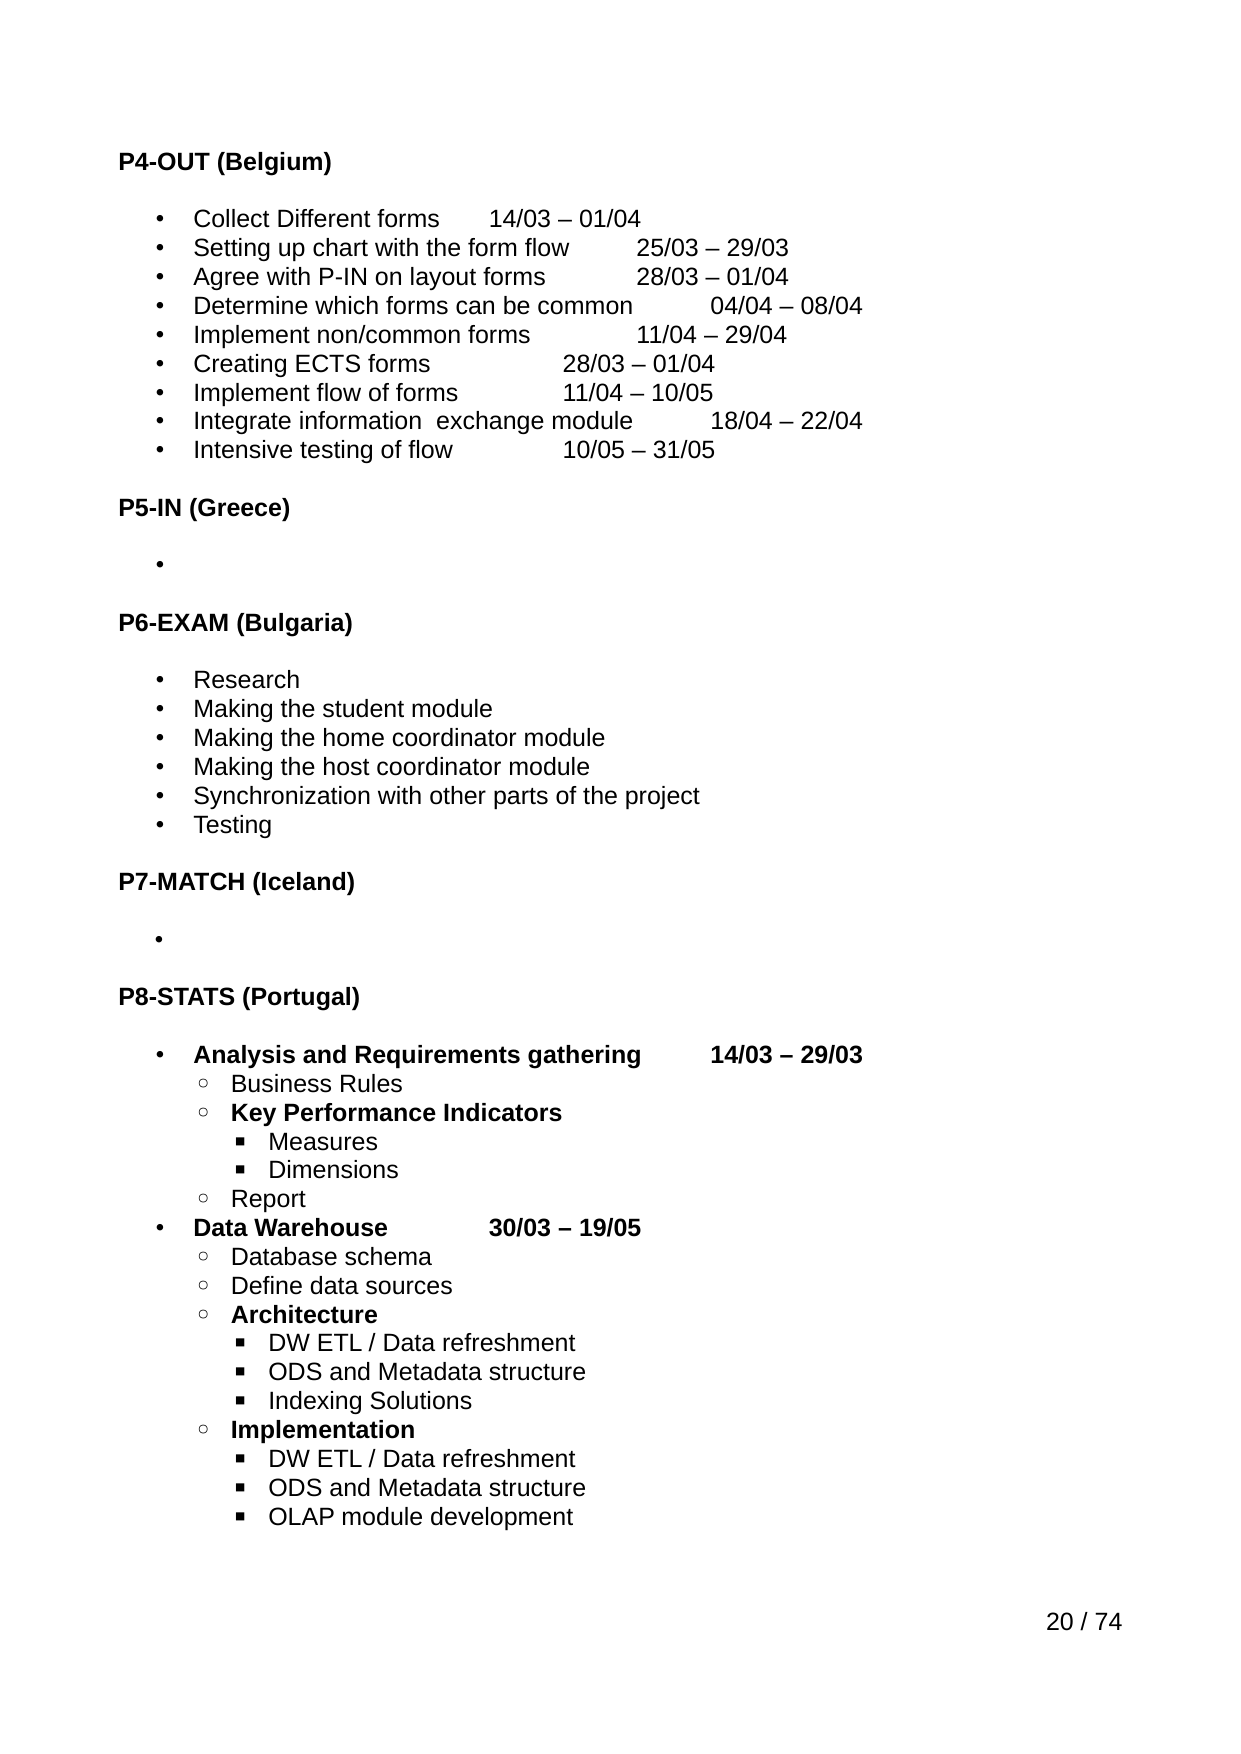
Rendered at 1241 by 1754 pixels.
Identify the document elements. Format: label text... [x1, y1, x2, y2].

list Report [193, 1184, 1122, 1213]
list Collect Different forms 14/03 – 01/04 [156, 204, 1122, 233]
list Business Rules [193, 1069, 1122, 1098]
list Dimensions [231, 1155, 1122, 1184]
list Implementation [193, 1415, 1122, 1444]
list Agree with P-IN on layout forms 28/03 – 01/04 [156, 262, 1122, 291]
text P4-OUT (Belgium) [118, 147, 1122, 176]
list Setting up chart with the form flow 25/03 – 29/03 [156, 233, 1122, 262]
list Research [156, 665, 1122, 694]
text P6-EXAM (Bulgaria) [118, 608, 1122, 637]
list OLAP module development [231, 1502, 1122, 1530]
list Intensive testing of flow 10/05 – 31/05 [156, 435, 1122, 464]
text P7-MATCH (Iceland) [118, 867, 1122, 896]
list Making the student module [156, 694, 1122, 723]
list Determine which forms can be common 04/04 – 08/04 [156, 291, 1122, 320]
list ODS and Metadata structure [231, 1473, 1122, 1502]
list Implement non/common forms 11/04 – 29/04 [156, 320, 1122, 349]
list Indexing Solutions [231, 1386, 1122, 1415]
list Making the host coordinator module [156, 752, 1122, 781]
list Database schema [193, 1242, 1122, 1271]
list Implement flow of forms 11/04 – 10/05 [156, 377, 1122, 406]
text P5-IN (Greece) [118, 493, 1122, 522]
text P8-STATS (Portugal) [118, 982, 1122, 1011]
list Synchronization with other parts of the project [156, 781, 1122, 810]
list ODS and Metadata structure [231, 1357, 1122, 1386]
list Creating ECTS forms 28/03 – 01/04 [156, 349, 1122, 377]
list Data Warehouse 30/03 – 19/05 [156, 1213, 1122, 1242]
list Architecture [193, 1299, 1122, 1328]
list DW ETL / Data refreshment [231, 1444, 1122, 1473]
list Integrate information exchange module 18/04 – 22/04 [156, 406, 1122, 435]
list Analysis and Requirements gathering 14/03 – 29/03 [156, 1040, 1122, 1069]
list Key Performance Indicators [193, 1098, 1122, 1126]
list Testing [156, 810, 1122, 838]
list Making the home coordinator module [156, 723, 1122, 752]
list Measures [231, 1126, 1122, 1155]
list Define data sources [193, 1271, 1122, 1299]
list DW ETL / Data refreshment [231, 1328, 1122, 1357]
